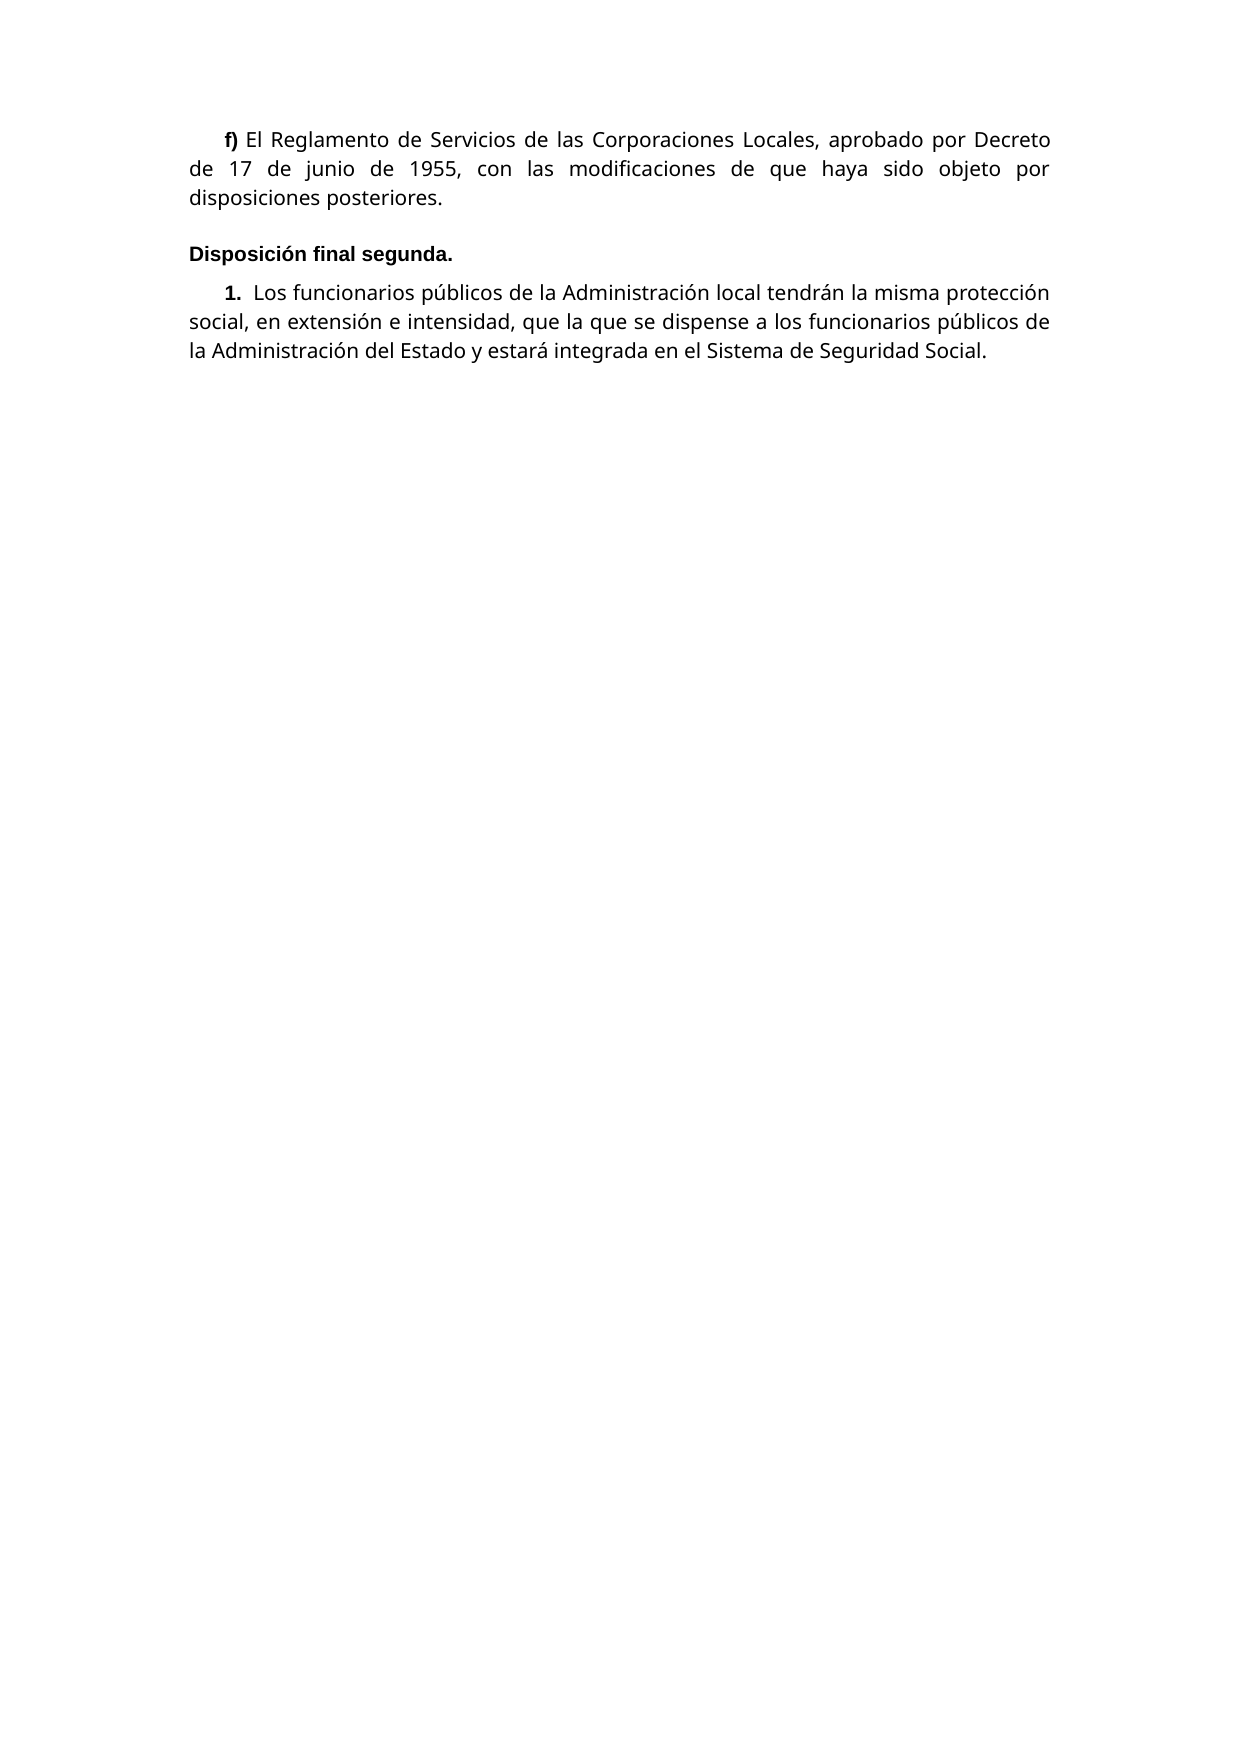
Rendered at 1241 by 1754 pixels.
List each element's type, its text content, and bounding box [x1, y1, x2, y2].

list Los funcionarios públicos de la Administración local tendrán la misma protección social, en extensión e intensidad, que la que se dispense a los funcionarios públicos de la Administración del Estado y estará integrada en el Sistema de Seguridad Social. [189, 278, 1052, 365]
list El Reglamento de Servicios de las Corporaciones Locales, aprobado por Decreto de 17 de junio de 1955, con las modificaciones de que haya sido objeto por disposiciones posteriores. [189, 125, 1051, 212]
subtitle Disposición final segunda. [189, 242, 1184, 266]
